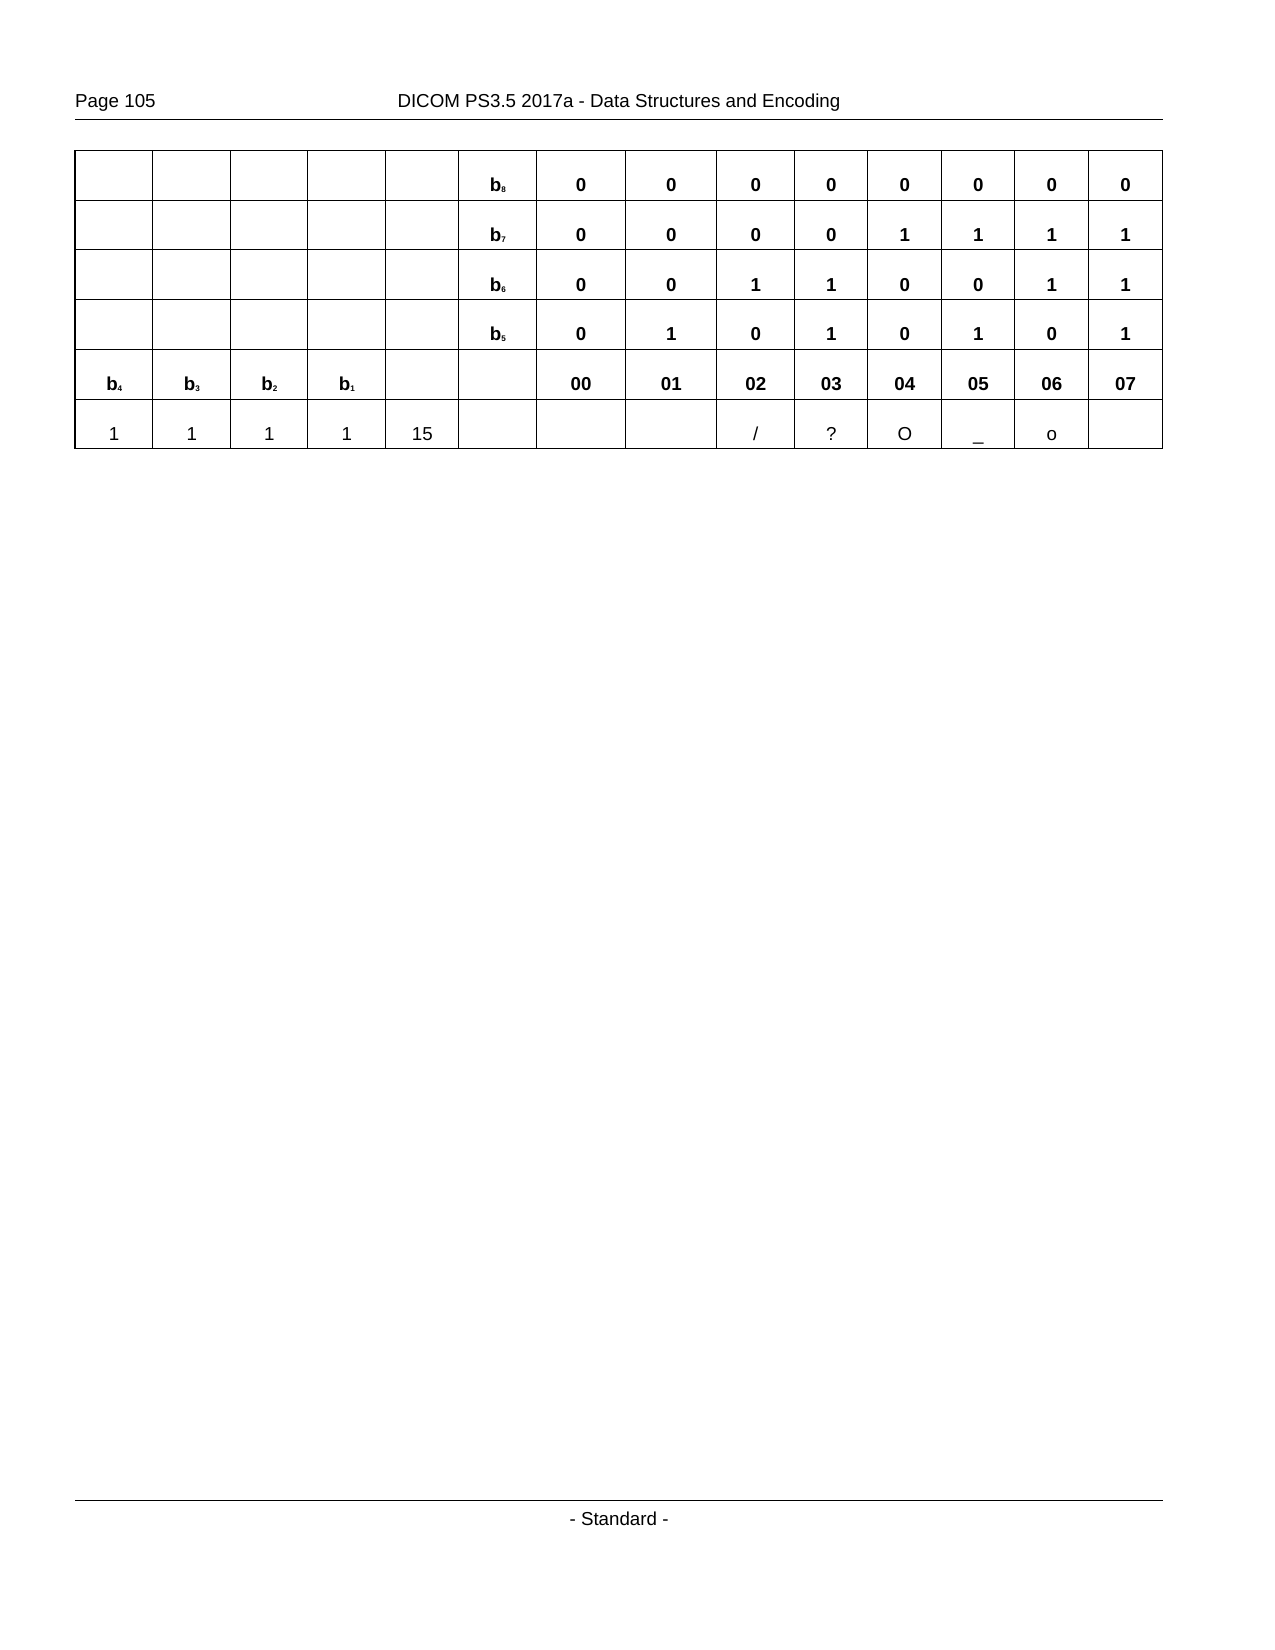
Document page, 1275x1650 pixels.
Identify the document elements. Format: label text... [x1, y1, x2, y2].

table_cell ? [795, 400, 867, 448]
table_cell 1 [717, 250, 794, 299]
table_cell 15 [386, 400, 458, 448]
table_header b8 [459, 151, 536, 200]
table_header [386, 151, 458, 200]
table_cell 1 [1089, 250, 1162, 299]
table_cell [386, 201, 458, 249]
table_header 0 [626, 151, 716, 200]
table_cell [76, 250, 152, 299]
table_header 0 [717, 151, 794, 200]
table_header [153, 151, 230, 200]
table_cell _ [942, 400, 1014, 448]
table_cell 1 [626, 300, 716, 349]
table_header 0 [942, 151, 1014, 200]
table_cell 0 [537, 201, 625, 249]
table_cell b1 [308, 350, 385, 398]
table_cell 1 [153, 400, 230, 448]
table_cell 0 [868, 300, 941, 349]
table_cell [1089, 400, 1162, 448]
table_cell [626, 400, 716, 448]
table_cell [153, 250, 230, 299]
table_header 0 [537, 151, 625, 200]
table_cell [231, 201, 307, 249]
table_cell [459, 400, 536, 448]
table_cell 04 [868, 350, 941, 398]
table_cell 1 [1015, 201, 1088, 249]
table_cell 0 [626, 201, 716, 249]
table_cell b3 [153, 350, 230, 398]
table_cell 1 [308, 400, 385, 448]
table_cell 01 [626, 350, 716, 398]
table_cell b2 [231, 350, 307, 398]
table_cell b6 [459, 250, 536, 299]
table_cell o [1015, 400, 1088, 448]
table_cell 1 [1015, 250, 1088, 299]
table_cell 0 [1015, 300, 1088, 349]
table_cell 0 [795, 201, 867, 249]
table_cell [231, 250, 307, 299]
table_header [308, 151, 385, 200]
table_cell 05 [942, 350, 1014, 398]
table_cell 0 [537, 300, 625, 349]
table_cell 1 [1089, 201, 1162, 249]
table_cell 0 [717, 201, 794, 249]
table_cell [308, 300, 385, 349]
table_cell 0 [942, 250, 1014, 299]
table_cell 07 [1089, 350, 1162, 398]
table_cell 1 [231, 400, 307, 448]
table_header 0 [1089, 151, 1162, 200]
table_cell 1 [795, 300, 867, 349]
table_cell 1 [1089, 300, 1162, 349]
table_cell [386, 300, 458, 349]
table_header [231, 151, 307, 200]
table_cell 1 [942, 201, 1014, 249]
table_cell [537, 400, 625, 448]
table_cell 0 [868, 250, 941, 299]
table_cell b7 [459, 201, 536, 249]
table_cell 1 [942, 300, 1014, 349]
table_cell [231, 300, 307, 349]
table_cell 02 [717, 350, 794, 398]
table_header 0 [868, 151, 941, 200]
table_cell O [868, 400, 941, 448]
table_cell [308, 201, 385, 249]
table_cell [459, 350, 536, 398]
table_cell 1 [795, 250, 867, 299]
table_cell [153, 300, 230, 349]
table_cell / [717, 400, 794, 448]
table_cell 0 [717, 300, 794, 349]
table_cell b5 [459, 300, 536, 349]
table_cell 0 [626, 250, 716, 299]
table_cell 1 [76, 400, 152, 448]
table_cell [76, 300, 152, 349]
table_cell [76, 201, 152, 249]
table_cell 03 [795, 350, 867, 398]
table_cell [386, 350, 458, 398]
table_cell 06 [1015, 350, 1088, 398]
table_cell [153, 201, 230, 249]
table_cell 0 [537, 250, 625, 299]
table_cell 1 [868, 201, 941, 249]
table_header 0 [795, 151, 867, 200]
table_cell [386, 250, 458, 299]
table_header 0 [1015, 151, 1088, 200]
table_header [76, 151, 152, 200]
table_cell b4 [76, 350, 152, 398]
table_cell 00 [537, 350, 625, 398]
table_cell [308, 250, 385, 299]
